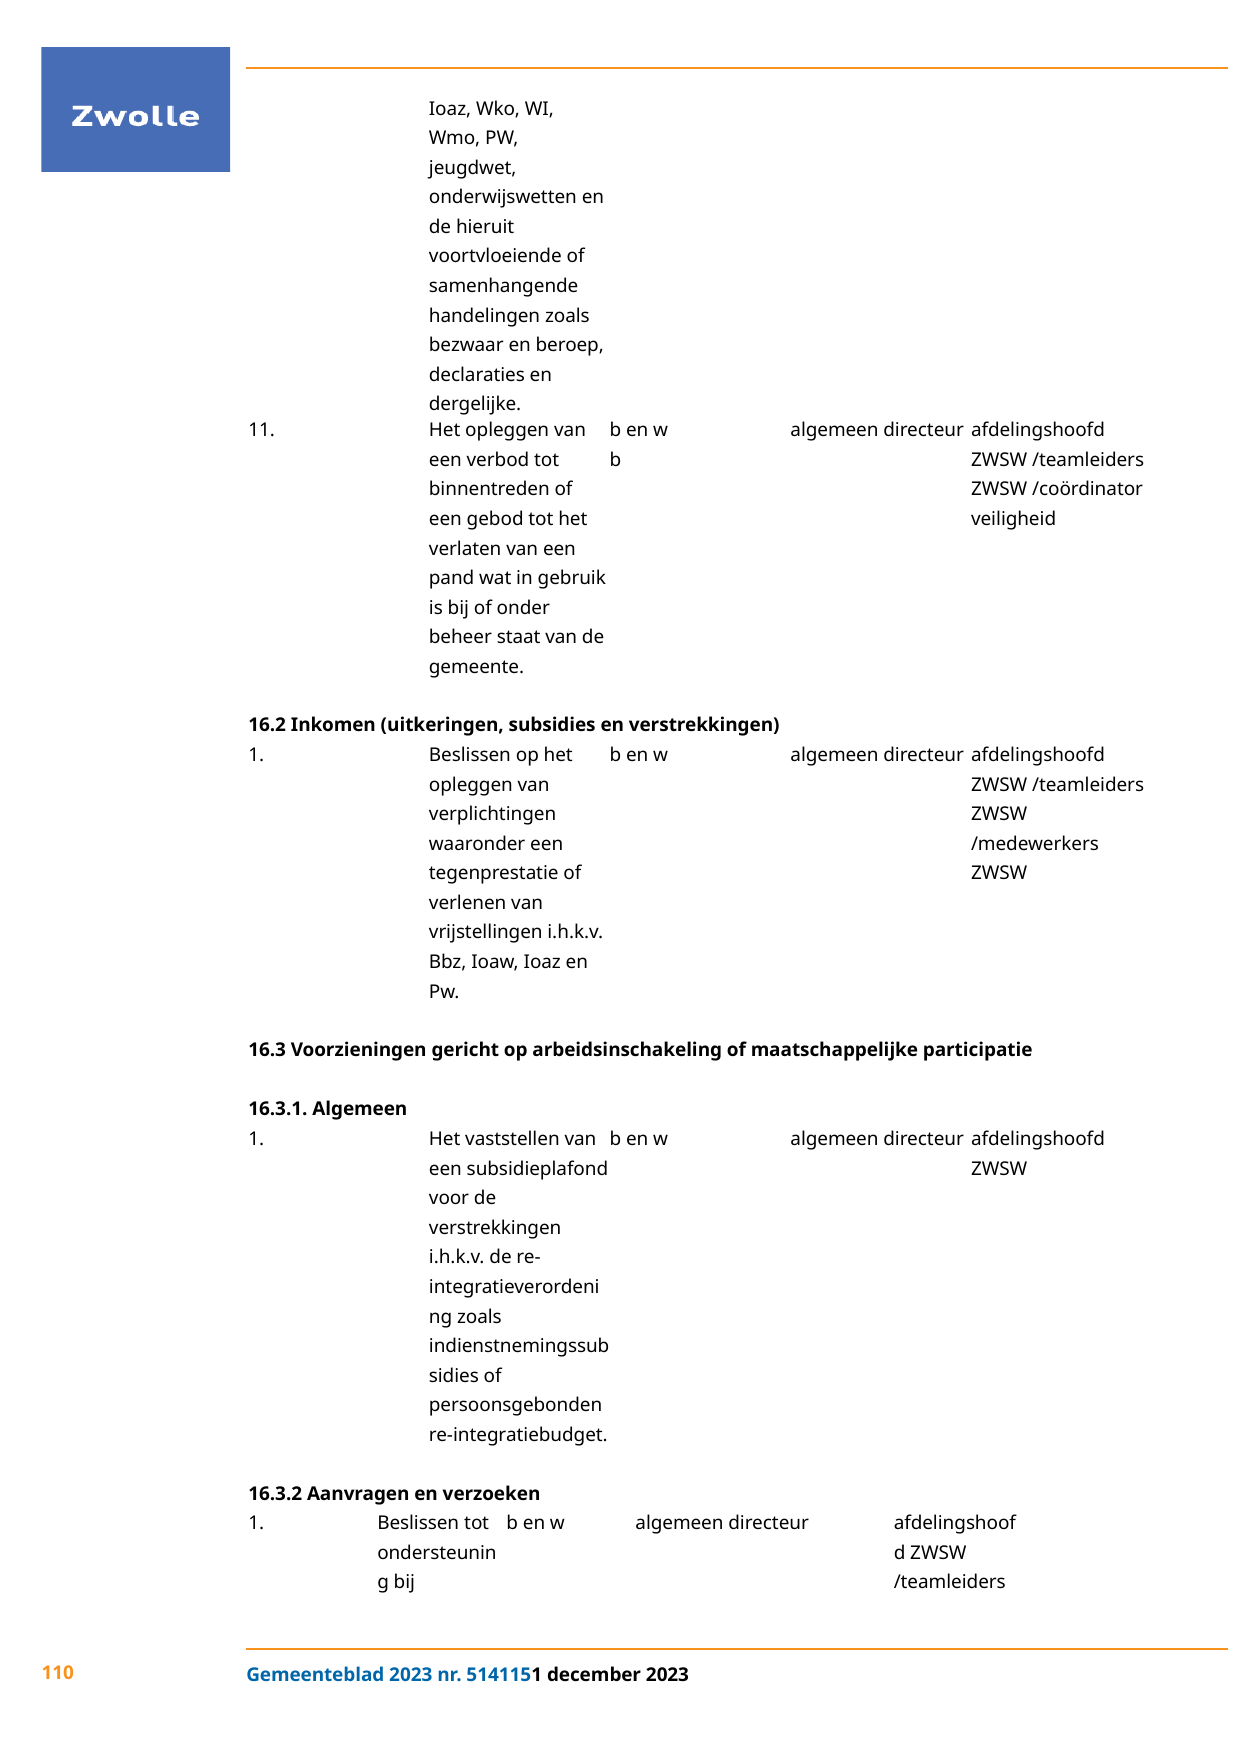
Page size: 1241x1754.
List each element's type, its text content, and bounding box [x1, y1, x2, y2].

table_header Het vaststellen van een subsidieplafond voor de verstrekkingen i.h.k.v. de re-integratieverordening zoals indienstnemingssubsidies of persoonsgebonden re-integratiebudget. [429, 1125, 609, 1447]
table_cell afdelingshoofd ZWSW /teamleiders ZWSW /coördinator veiligheid [971, 416, 1152, 679]
table_header afdelingshoofd ZWSW /teamleiders ZWSW /medewerkers ZWSW [971, 741, 1152, 1004]
table_header afdelingshoofd ZWSW [971, 1125, 1152, 1447]
table_header algemeen directeur [790, 741, 971, 1004]
table_header algemeen directeur [790, 1125, 971, 1447]
table_cell [609, 95, 790, 416]
table_header Beslissen op het opleggen van verplichtingen waaronder een tegenprestatie of verlenen van vrijstellingen i.h.k.v. Bbz, Ioaw, Ioaz en Pw. [429, 741, 609, 1004]
text 16.2 Inkomen (uitkeringen, subsidies en verstrekkingen) [248, 712, 1152, 737]
text 16.3.2 Aanvragen en verzoeken [248, 1480, 1152, 1505]
table_cell b en w b [609, 416, 790, 679]
table_header b en w [609, 1125, 790, 1447]
text 16.3 Voorzieningen gericht op arbeidsinschakeling of maatschappelijke participatie [248, 1036, 1152, 1062]
table_header 1. [248, 741, 429, 1004]
table_header 1. [248, 1125, 429, 1447]
text 16.3.1. Algemeen [248, 1096, 1152, 1121]
table_cell algemeen directeur [790, 416, 971, 679]
table_cell [790, 95, 971, 416]
table_cell Het opleggen van een verbod tot binnentreden of een gebod tot het verlaten van een pand wat in gebruik is bij of onder beheer staat van de gemeente. [429, 416, 609, 679]
table_header Beslissen tot ondersteuning bij [377, 1509, 506, 1594]
table_header afdelingshoofd ZWSW /teamleiders [894, 1509, 1022, 1594]
table_header b en w [506, 1509, 635, 1594]
table_header algemeen directeur [635, 1509, 893, 1594]
table_cell [248, 95, 429, 416]
table_header 1. [248, 1509, 377, 1594]
table_cell 11. [248, 416, 429, 679]
table_cell [971, 95, 1152, 416]
picture [41, 47, 231, 172]
table_header b en w [609, 741, 790, 1004]
table_cell Ioaz, Wko, WI, Wmo, PW, jeugdwet, onderwijswetten en de hieruit voortvloeiende of samenhangende handelingen zoals bezwaar en beroep, declaraties en dergelijke. [429, 95, 609, 416]
